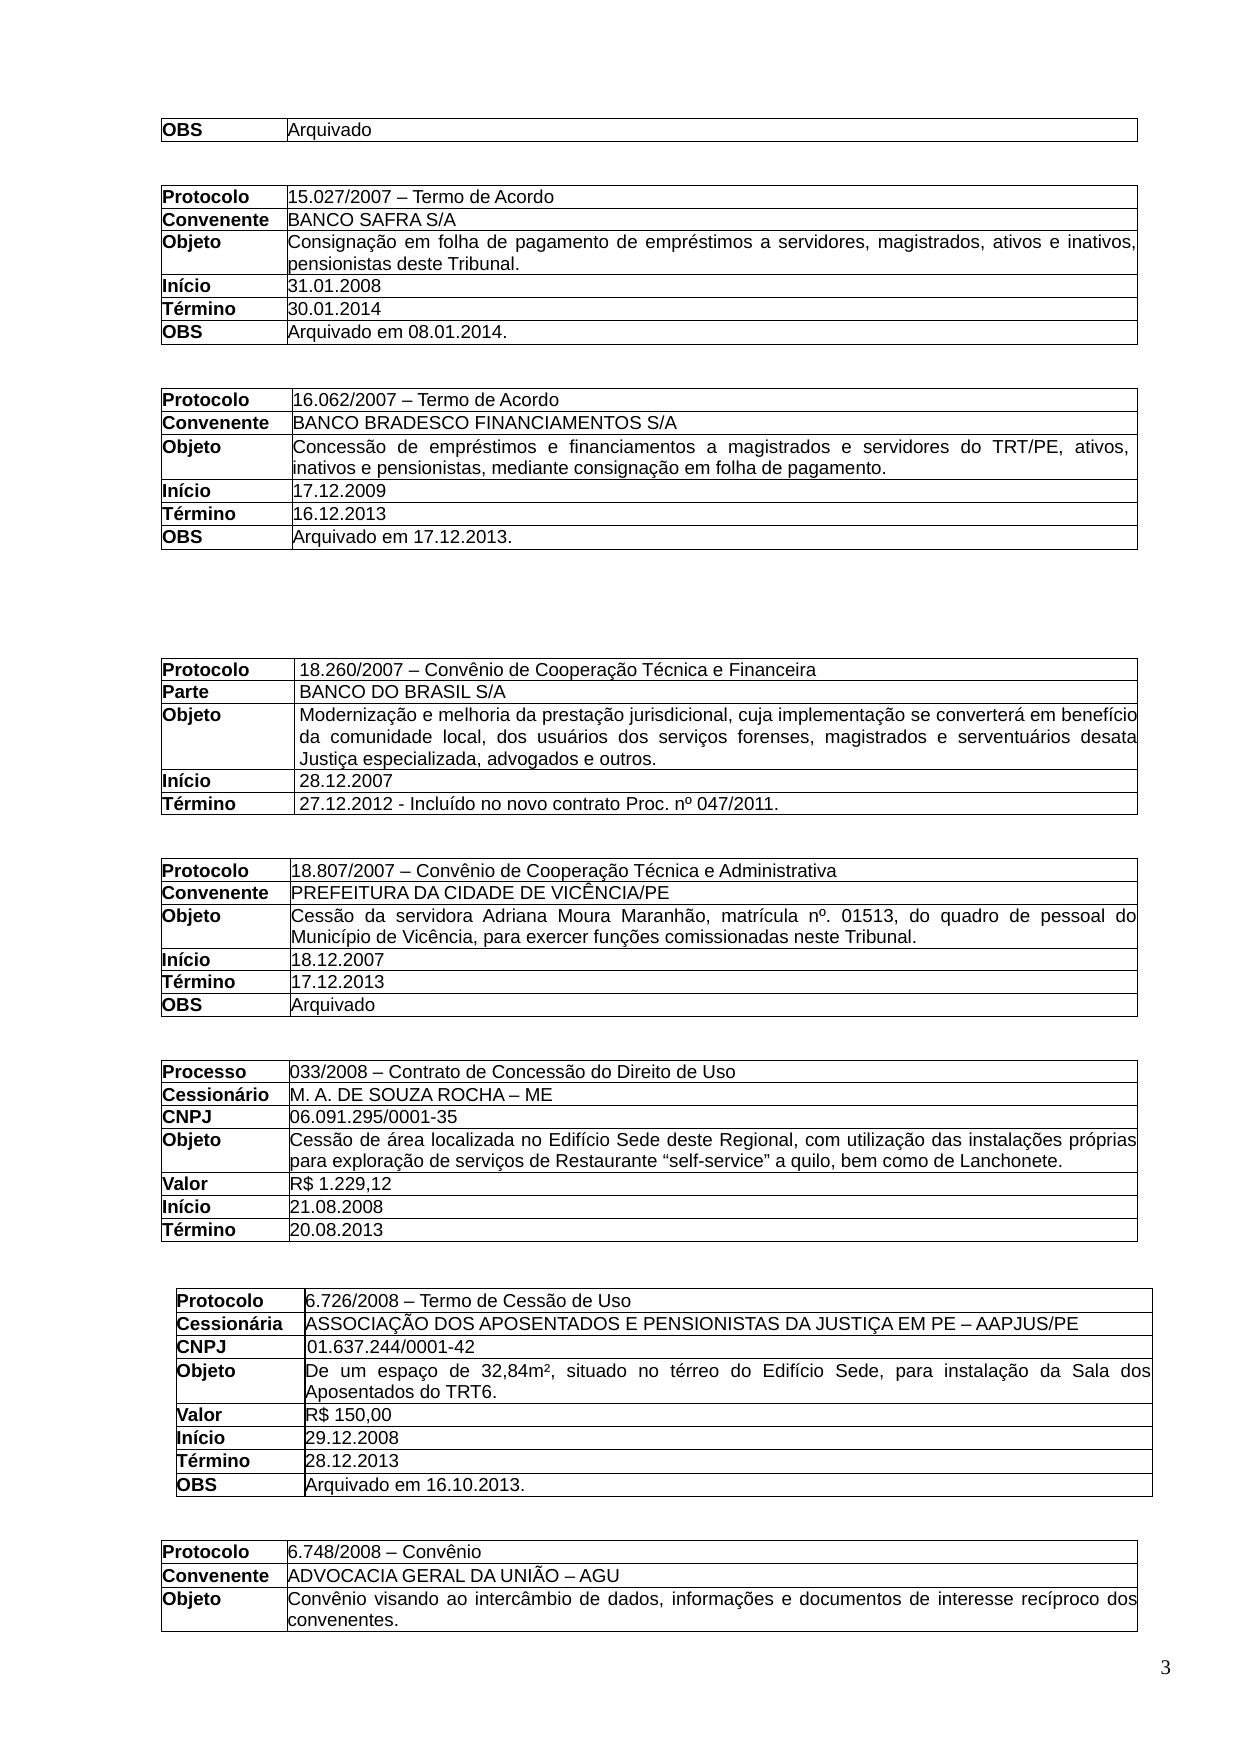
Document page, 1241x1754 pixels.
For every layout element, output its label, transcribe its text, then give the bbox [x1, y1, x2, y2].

table_cell CNPJ [162, 1106, 289, 1127]
table_cell 30.01.2014 [288, 298, 1137, 320]
table_header Processo [162, 1061, 289, 1082]
table_header 15.027/2007 – Termo de Acordo [288, 186, 1137, 207]
table_header 6.726/2008 – Termo de Cessão de Uso [306, 1289, 1152, 1312]
table_cell OBS [162, 994, 290, 1016]
table_cell Objeto [162, 1588, 287, 1631]
table_cell Arquivado em 17.12.2013. [293, 526, 1137, 548]
table_cell 31.01.2008 [288, 275, 1137, 297]
table_cell PREFEITURA DA CIDADE DE VICÊNCIA/PE [291, 882, 1137, 903]
table_cell Objeto [162, 435, 292, 478]
table_cell OBS [177, 1474, 304, 1496]
table_cell Parte [162, 681, 294, 703]
table_header 18.807/2007 – Convênio de Cooperação Técnica e Administrativa [291, 859, 1137, 881]
table_cell CNPJ [177, 1336, 304, 1358]
table_cell BANCO DO BRASIL S/A [295, 681, 1137, 703]
table_cell Início [162, 949, 290, 970]
table_header 6.748/2008 – Convênio [288, 1541, 1137, 1563]
table_cell Objeto [162, 905, 290, 948]
table_cell BANCO SAFRA S/A [288, 209, 1137, 230]
table_cell OBS [162, 526, 292, 548]
table_cell Modernização e melhoria da prestação jurisdicional, cuja implementação se converterá em benefício da comunidade local, dos usuários dos serviços forenses, magistrados e serventuários desata Justiça especializada, advogados e outros. [295, 704, 1137, 769]
table_cell BANCO BRADESCO FINANCIAMENTOS S/A [293, 412, 1137, 434]
table_cell Concessão de empréstimos e financiamentos a magistrados e servidores do TRT/PE, ativos, inativos e pensionistas, mediante consignação em folha de pagamento. [293, 435, 1137, 478]
table_cell R$ 1.229,12 [290, 1173, 1137, 1195]
table_cell 28.12.2013 [306, 1450, 1152, 1472]
table_cell R$ 150,00 [306, 1404, 1152, 1426]
table_header 033/2008 – Contrato de Concessão do Direito de Uso [290, 1061, 1137, 1082]
table_cell Arquivado [291, 994, 1137, 1016]
table_cell Arquivado em 08.01.2014. [288, 321, 1137, 343]
table_header Protocolo [162, 389, 292, 411]
table_cell 20.08.2013 [290, 1219, 1137, 1241]
table_cell Objeto [162, 704, 294, 769]
table_cell ADVOCACIA GERAL DA UNIÃO – AGU [288, 1564, 1137, 1587]
table_header Protocolo [177, 1289, 304, 1312]
table_cell Início [162, 275, 287, 297]
table_cell Cessão da servidora Adriana Moura Maranhão, matrícula nº. 01513, do quadro de pessoal do Município de Vicência, para exercer funções comissionadas neste Tribunal. [291, 905, 1137, 948]
table_cell Objeto [162, 231, 287, 274]
table_cell OBS [162, 119, 287, 141]
table_cell Início [162, 770, 294, 792]
table_cell M. A. DE SOUZA ROCHA – ME [290, 1083, 1137, 1105]
table_cell Convenente [162, 209, 287, 230]
table_cell Cessão de área localizada no Edifício Sede deste Regional, com utilização das instalações próprias para exploração de serviços de Restaurante “self-service” a quilo, bem como de Lanchonete. [290, 1129, 1137, 1172]
table_cell Convenente [162, 1564, 287, 1587]
table_cell Início [162, 1196, 289, 1218]
table_cell Arquivado [288, 119, 1137, 141]
table_cell 27.12.2012 - Incluído no novo contrato Proc. nº 047/2011. [295, 793, 1137, 814]
table_cell Término [162, 971, 290, 993]
table_cell 06.091.295/0001-35 [290, 1106, 1137, 1127]
table_cell 17.12.2009 [293, 480, 1137, 502]
table_cell OBS [162, 321, 287, 343]
table_cell Cessionária [177, 1313, 304, 1335]
table_cell Término [162, 298, 287, 320]
table_cell 01.637.244/0001-42 [306, 1336, 1152, 1358]
table_cell Valor [177, 1404, 304, 1426]
table_cell Início [162, 480, 292, 502]
table_cell 18.12.2007 [291, 949, 1137, 970]
table_cell Término [162, 793, 294, 814]
table_cell 16.12.2013 [293, 503, 1137, 525]
table_cell 28.12.2007 [295, 770, 1137, 792]
table_cell Objeto [162, 1129, 289, 1172]
table_cell Consignação em folha de pagamento de empréstimos a servidores, magistrados, ativos e inativos, pensionistas deste Tribunal. [288, 231, 1137, 274]
table_cell Valor [162, 1173, 289, 1195]
table_cell Convenente [162, 882, 290, 903]
table_cell 29.12.2008 [306, 1427, 1152, 1449]
table_cell Arquivado em 16.10.2013. [306, 1474, 1152, 1496]
table_cell Convenente [162, 412, 292, 434]
table_header Protocolo [162, 186, 287, 207]
table_header 16.062/2007 – Termo de Acordo [293, 389, 1137, 411]
table_cell 21.08.2008 [290, 1196, 1137, 1218]
table_header 18.260/2007 – Convênio de Cooperação Técnica e Financeira [295, 659, 1137, 680]
table_header Protocolo [162, 859, 290, 881]
table_cell Início [177, 1427, 304, 1449]
table_cell Cessionário [162, 1083, 289, 1105]
table_cell 17.12.2013 [291, 971, 1137, 993]
table_cell Término [177, 1450, 304, 1472]
table_cell Término [162, 1219, 289, 1241]
table_cell Convênio visando ao intercâmbio de dados, informações e documentos de interesse recíproco dos convenentes. [288, 1588, 1137, 1631]
table_cell ASSOCIAÇÃO DOS APOSENTADOS E PENSIONISTAS DA JUSTIÇA EM PE – AAPJUS/PE [306, 1313, 1152, 1335]
table_cell De um espaço de 32,84m², situado no térreo do Edifício Sede, para instalação da Sala dos Aposentados do TRT6. [306, 1359, 1152, 1402]
table_cell Objeto [177, 1359, 304, 1402]
table_cell Término [162, 503, 292, 525]
table_header Protocolo [162, 659, 294, 680]
table_header Protocolo [162, 1541, 287, 1563]
